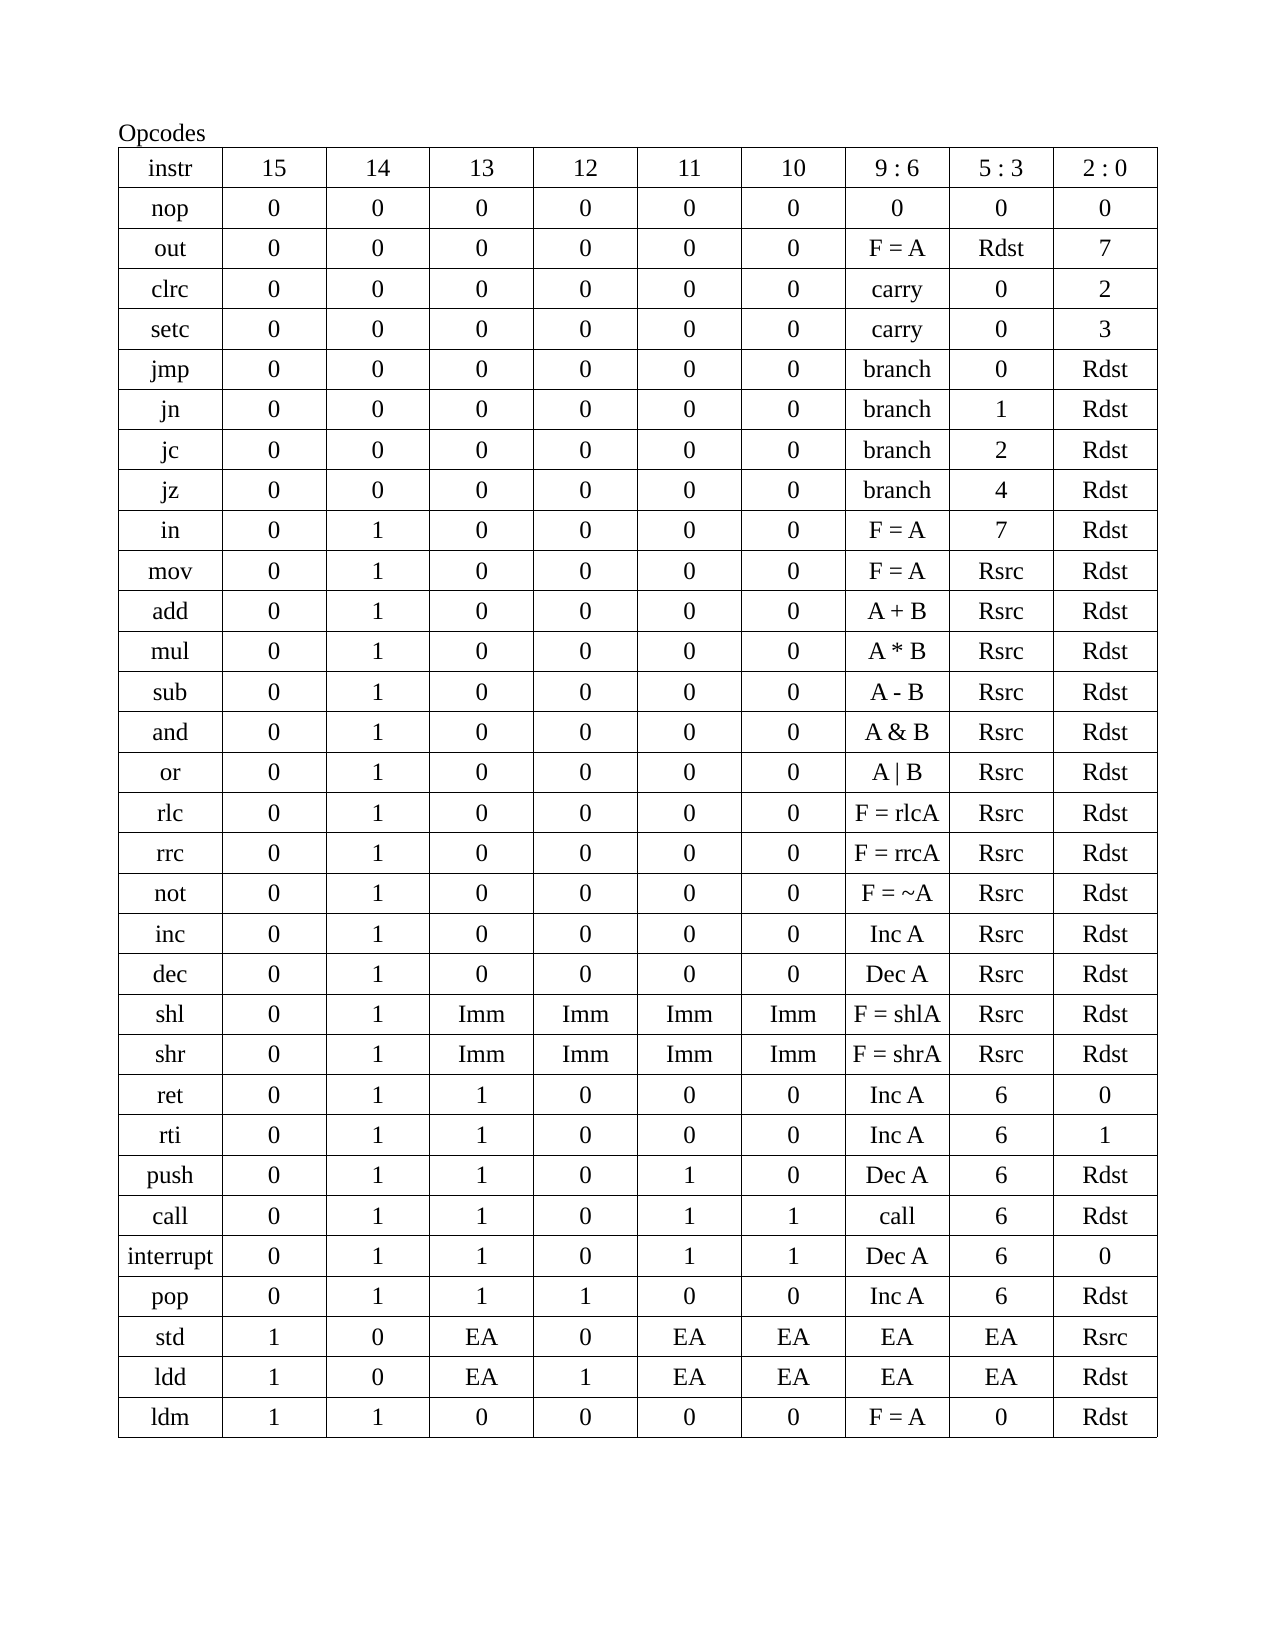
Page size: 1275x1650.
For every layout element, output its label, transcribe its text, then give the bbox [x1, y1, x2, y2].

table_cell jc [119, 430, 222, 469]
table_cell Rdst [1054, 1196, 1157, 1235]
table_cell Rdst [1054, 1156, 1157, 1195]
table_cell 1 [327, 712, 429, 752]
table_cell F = A [846, 229, 949, 268]
table_cell 0 [223, 188, 326, 227]
table_cell Rsrc [950, 995, 1053, 1034]
table_cell EA [950, 1357, 1053, 1397]
table_cell 0 [742, 1115, 845, 1155]
table_cell 1 [327, 1156, 429, 1195]
table_cell Imm [534, 1035, 637, 1074]
table_cell Rsrc [1054, 1317, 1157, 1356]
table_cell Imm [638, 995, 741, 1034]
table_cell 0 [742, 269, 845, 308]
table_cell rlc [119, 793, 222, 832]
table_cell 0 [430, 833, 533, 872]
table_cell 0 [638, 1398, 741, 1437]
table_cell 0 [223, 309, 326, 348]
table_cell Rsrc [950, 712, 1053, 752]
table_cell shl [119, 995, 222, 1034]
table_header 10 [742, 148, 845, 187]
table_cell jmp [119, 350, 222, 389]
table_cell 0 [223, 470, 326, 510]
table_cell 1 [223, 1398, 326, 1437]
table_cell 0 [950, 188, 1053, 227]
table_cell Rsrc [950, 914, 1053, 953]
table_cell Rdst [1054, 954, 1157, 993]
table_cell Imm [534, 995, 637, 1034]
table_cell nop [119, 188, 222, 227]
table_cell EA [430, 1357, 533, 1397]
table_cell setc [119, 309, 222, 348]
table_cell 0 [534, 793, 637, 832]
table_cell 0 [534, 1317, 637, 1356]
table_cell EA [638, 1317, 741, 1356]
table_cell ldd [119, 1357, 222, 1397]
table_cell F = A [846, 551, 949, 590]
table_cell 0 [223, 1156, 326, 1195]
table_cell Dec A [846, 1236, 949, 1276]
table_cell 0 [534, 1115, 637, 1155]
table_cell 0 [223, 954, 326, 993]
table_cell 0 [223, 874, 326, 913]
table_cell 0 [742, 914, 845, 953]
table_header 9 : 6 [846, 148, 949, 187]
table_cell Rsrc [950, 954, 1053, 993]
table_cell Rdst [1054, 753, 1157, 792]
table_cell 0 [430, 672, 533, 711]
table_cell 0 [223, 672, 326, 711]
table_cell out [119, 229, 222, 268]
table_cell 0 [638, 1277, 741, 1316]
table_cell 0 [534, 874, 637, 913]
table_cell Inc A [846, 914, 949, 953]
table_cell ret [119, 1075, 222, 1114]
table_cell 0 [534, 833, 637, 872]
table_cell 1 [327, 1075, 429, 1114]
table_cell 6 [950, 1115, 1053, 1155]
table_cell 0 [638, 793, 741, 832]
table_cell 0 [534, 188, 637, 227]
table_cell 1 [327, 874, 429, 913]
table_cell 1 [327, 833, 429, 872]
table_cell 0 [327, 430, 429, 469]
table_cell 1 [742, 1236, 845, 1276]
table_cell Dec A [846, 954, 949, 993]
table_cell 1 [534, 1277, 637, 1316]
table_cell A - B [846, 672, 949, 711]
table_cell 1 [327, 1115, 429, 1155]
table_cell Imm [742, 1035, 845, 1074]
table_cell 0 [638, 672, 741, 711]
table_cell 0 [430, 1398, 533, 1437]
table_cell 0 [534, 914, 637, 953]
table_cell 0 [327, 1357, 429, 1397]
table_cell 0 [430, 350, 533, 389]
table_cell 0 [1054, 188, 1157, 227]
table_cell 4 [950, 470, 1053, 510]
table_cell F = A [846, 511, 949, 550]
table_cell push [119, 1156, 222, 1195]
table_cell Rdst [1054, 551, 1157, 590]
table_cell EA [846, 1317, 949, 1356]
table_cell 0 [742, 1398, 845, 1437]
table_cell 0 [742, 632, 845, 671]
table_cell 1 [327, 1236, 429, 1276]
table_cell 0 [638, 470, 741, 510]
table_cell Dec A [846, 1156, 949, 1195]
table_cell Imm [430, 995, 533, 1034]
table_cell 0 [638, 591, 741, 631]
table_cell 1 [327, 1196, 429, 1235]
table_cell jz [119, 470, 222, 510]
table_cell 0 [223, 1277, 326, 1316]
table_cell Rdst [1054, 874, 1157, 913]
table_cell 0 [430, 591, 533, 631]
table_cell 0 [327, 470, 429, 510]
table_cell 6 [950, 1277, 1053, 1316]
table_cell 0 [534, 1236, 637, 1276]
table_cell Imm [430, 1035, 533, 1074]
table_cell 1 [430, 1156, 533, 1195]
table_cell inc [119, 914, 222, 953]
table_cell F = shrA [846, 1035, 949, 1074]
table_cell 0 [223, 430, 326, 469]
table_cell F = shlA [846, 995, 949, 1034]
table_cell 1 [223, 1357, 326, 1397]
table_cell 0 [430, 874, 533, 913]
table_cell Imm [638, 1035, 741, 1074]
table_cell 0 [742, 712, 845, 752]
table_cell 0 [742, 229, 845, 268]
table_cell EA [742, 1317, 845, 1356]
table_header 14 [327, 148, 429, 187]
table_cell Rsrc [950, 793, 1053, 832]
table_cell 1 [327, 672, 429, 711]
table_cell F = ~A [846, 874, 949, 913]
table_cell 0 [742, 874, 845, 913]
table_cell 0 [223, 1115, 326, 1155]
table_cell Rdst [1054, 470, 1157, 510]
table_cell 1 [430, 1236, 533, 1276]
table_cell Rdst [1054, 591, 1157, 631]
table_cell 1 [223, 1317, 326, 1356]
table_cell F = rrcA [846, 833, 949, 872]
table_cell 0 [534, 753, 637, 792]
table_cell 0 [742, 793, 845, 832]
table_cell Rsrc [950, 1035, 1053, 1074]
table_cell 0 [430, 430, 533, 469]
table_cell sub [119, 672, 222, 711]
table_cell 0 [1054, 1075, 1157, 1114]
table_cell 1 [950, 390, 1053, 429]
table_cell 0 [534, 430, 637, 469]
table_cell 0 [534, 1075, 637, 1114]
table_cell 0 [742, 309, 845, 348]
table_cell 0 [327, 1317, 429, 1356]
table_cell 0 [534, 954, 637, 993]
table_cell 1 [638, 1156, 741, 1195]
table_cell Rdst [1054, 350, 1157, 389]
table_header 11 [638, 148, 741, 187]
table_cell 0 [430, 188, 533, 227]
table_cell Imm [742, 995, 845, 1034]
table_cell 0 [223, 551, 326, 590]
table_cell 1 [327, 753, 429, 792]
table_cell Inc A [846, 1075, 949, 1114]
table_cell add [119, 591, 222, 631]
table_cell EA [742, 1357, 845, 1397]
table_cell 0 [223, 511, 326, 550]
table_cell branch [846, 470, 949, 510]
table_cell 0 [846, 188, 949, 227]
table_cell 0 [430, 753, 533, 792]
table_cell Rdst [1054, 833, 1157, 872]
table_cell 0 [1054, 1236, 1157, 1276]
table_cell 0 [327, 390, 429, 429]
table_cell 1 [327, 591, 429, 631]
table_cell 0 [742, 350, 845, 389]
table_cell 0 [638, 269, 741, 308]
table_cell EA [430, 1317, 533, 1356]
table_cell 0 [638, 511, 741, 550]
table_header 12 [534, 148, 637, 187]
table_cell Rsrc [950, 874, 1053, 913]
table_cell 0 [223, 591, 326, 631]
table_cell rti [119, 1115, 222, 1155]
table_cell 0 [950, 309, 1053, 348]
table_cell 1 [327, 793, 429, 832]
table_cell 0 [223, 350, 326, 389]
table_cell 0 [742, 1277, 845, 1316]
table_cell 0 [223, 833, 326, 872]
table_cell 1 [638, 1236, 741, 1276]
table_cell 0 [223, 793, 326, 832]
table_cell 0 [638, 1075, 741, 1114]
table_cell 0 [742, 188, 845, 227]
table_cell 0 [430, 632, 533, 671]
table_cell 0 [534, 632, 637, 671]
table_cell 2 [950, 430, 1053, 469]
table_cell Rsrc [950, 591, 1053, 631]
table_cell 0 [534, 1398, 637, 1437]
table_cell 0 [742, 672, 845, 711]
table_cell 0 [534, 1156, 637, 1195]
table_cell interrupt [119, 1236, 222, 1276]
table_cell 0 [534, 672, 637, 711]
table_cell 0 [430, 390, 533, 429]
table_cell Rdst [1054, 995, 1157, 1034]
table_cell Rdst [1054, 511, 1157, 550]
table_cell 0 [223, 712, 326, 752]
table_cell Rdst [1054, 390, 1157, 429]
table_cell shr [119, 1035, 222, 1074]
table_cell 7 [950, 511, 1053, 550]
table_cell mov [119, 551, 222, 590]
table_cell 0 [430, 712, 533, 752]
table_cell 1 [327, 914, 429, 953]
table_cell 0 [534, 1196, 637, 1235]
table_cell Rsrc [950, 672, 1053, 711]
table_cell std [119, 1317, 222, 1356]
table_cell dec [119, 954, 222, 993]
table_cell 0 [327, 350, 429, 389]
table_cell 0 [638, 914, 741, 953]
table_cell 0 [534, 712, 637, 752]
table_cell Rdst [1054, 712, 1157, 752]
table_cell Rsrc [950, 632, 1053, 671]
table_cell 0 [223, 390, 326, 429]
table_cell 1 [430, 1196, 533, 1235]
table_cell 0 [534, 591, 637, 631]
table_cell 1 [327, 511, 429, 550]
table_cell Rdst [950, 229, 1053, 268]
table_cell 0 [223, 1196, 326, 1235]
table_cell 3 [1054, 309, 1157, 348]
table_cell 0 [430, 914, 533, 953]
table_cell 0 [534, 269, 637, 308]
table_cell branch [846, 350, 949, 389]
table_cell 0 [742, 1156, 845, 1195]
table_cell 0 [638, 188, 741, 227]
table_cell 0 [534, 551, 637, 590]
table_cell 1 [1054, 1115, 1157, 1155]
table_cell 0 [327, 269, 429, 308]
table_header 13 [430, 148, 533, 187]
table_cell 1 [327, 954, 429, 993]
table_cell 0 [638, 430, 741, 469]
table_cell 0 [742, 390, 845, 429]
table_cell Rdst [1054, 914, 1157, 953]
table_cell 0 [430, 793, 533, 832]
table_cell 0 [223, 914, 326, 953]
table_cell 0 [534, 229, 637, 268]
table_cell 0 [638, 753, 741, 792]
table_cell 1 [327, 1035, 429, 1074]
table_cell 0 [534, 309, 637, 348]
table_cell carry [846, 269, 949, 308]
table_cell jn [119, 390, 222, 429]
table_cell F = rlcA [846, 793, 949, 832]
table_cell 0 [742, 591, 845, 631]
table_cell 0 [742, 551, 845, 590]
table_cell not [119, 874, 222, 913]
table_cell 0 [327, 188, 429, 227]
table_cell 0 [638, 632, 741, 671]
table_cell 0 [638, 390, 741, 429]
table_cell carry [846, 309, 949, 348]
table_cell 1 [430, 1075, 533, 1114]
table_cell 0 [638, 833, 741, 872]
table_cell Rdst [1054, 793, 1157, 832]
table_cell branch [846, 390, 949, 429]
table_header 2 : 0 [1054, 148, 1157, 187]
table_cell Rdst [1054, 672, 1157, 711]
table_cell 0 [742, 833, 845, 872]
table_cell 0 [534, 511, 637, 550]
table_cell 1 [327, 1277, 429, 1316]
table_cell call [846, 1196, 949, 1235]
table_cell rrc [119, 833, 222, 872]
table_cell 0 [638, 1115, 741, 1155]
table_cell Rdst [1054, 632, 1157, 671]
table_cell 0 [742, 954, 845, 993]
table_cell 0 [742, 511, 845, 550]
table_cell Rdst [1054, 1398, 1157, 1437]
table_cell 1 [327, 1398, 429, 1437]
table_cell 0 [950, 269, 1053, 308]
table_cell call [119, 1196, 222, 1235]
table_cell 1 [327, 551, 429, 590]
table_cell Rsrc [950, 833, 1053, 872]
table_cell ldm [119, 1398, 222, 1437]
table_cell 1 [742, 1196, 845, 1235]
table_cell 7 [1054, 229, 1157, 268]
table_cell EA [846, 1357, 949, 1397]
table_cell Rdst [1054, 1277, 1157, 1316]
table_cell 1 [327, 995, 429, 1034]
table_cell 0 [327, 229, 429, 268]
table_cell 2 [1054, 269, 1157, 308]
table_cell clrc [119, 269, 222, 308]
table_cell 0 [534, 470, 637, 510]
table_cell 0 [430, 551, 533, 590]
table_cell Inc A [846, 1115, 949, 1155]
table_cell A | B [846, 753, 949, 792]
table_cell 0 [534, 350, 637, 389]
table_cell 1 [430, 1277, 533, 1316]
table_cell 0 [742, 1075, 845, 1114]
table_cell 0 [327, 309, 429, 348]
table_cell 1 [430, 1115, 533, 1155]
table_cell 6 [950, 1236, 1053, 1276]
table_cell A * B [846, 632, 949, 671]
table_cell 0 [638, 712, 741, 752]
table_cell 0 [742, 430, 845, 469]
table_cell 0 [223, 229, 326, 268]
table_cell mul [119, 632, 222, 671]
table_cell Rsrc [950, 551, 1053, 590]
table_cell 6 [950, 1156, 1053, 1195]
table_header 15 [223, 148, 326, 187]
table_cell 6 [950, 1196, 1053, 1235]
table_cell and [119, 712, 222, 752]
table_cell 0 [430, 309, 533, 348]
table_cell in [119, 511, 222, 550]
table_cell 6 [950, 1075, 1053, 1114]
table_cell 0 [223, 1075, 326, 1114]
table_cell 0 [534, 390, 637, 429]
table_cell 0 [223, 995, 326, 1034]
table_cell 1 [638, 1196, 741, 1235]
table_cell 0 [638, 309, 741, 348]
table_cell A & B [846, 712, 949, 752]
table_cell 0 [638, 229, 741, 268]
table_cell 0 [430, 954, 533, 993]
table_cell Inc A [846, 1277, 949, 1316]
table_cell 1 [534, 1357, 637, 1397]
table_cell F = A [846, 1398, 949, 1437]
table_cell 0 [742, 470, 845, 510]
table_cell EA [638, 1357, 741, 1397]
table_header 5 : 3 [950, 148, 1053, 187]
table_cell branch [846, 430, 949, 469]
table_cell 0 [223, 1236, 326, 1276]
table_cell 0 [950, 350, 1053, 389]
table_cell 0 [638, 954, 741, 993]
table_cell Rdst [1054, 1357, 1157, 1397]
text Opcodes [118, 118, 1157, 147]
table_cell 0 [223, 269, 326, 308]
table_cell 0 [638, 350, 741, 389]
table_cell 0 [430, 511, 533, 550]
table_cell 0 [638, 874, 741, 913]
table_cell 0 [223, 753, 326, 792]
table_cell 0 [638, 551, 741, 590]
table_cell 0 [223, 1035, 326, 1074]
table_cell 1 [327, 632, 429, 671]
table_cell 0 [430, 470, 533, 510]
table_cell 0 [430, 229, 533, 268]
table_cell 0 [950, 1398, 1053, 1437]
table_cell EA [950, 1317, 1053, 1356]
table_cell pop [119, 1277, 222, 1316]
table_cell 0 [430, 269, 533, 308]
table_header instr [119, 148, 222, 187]
table_cell Rsrc [950, 753, 1053, 792]
table_cell Rdst [1054, 1035, 1157, 1074]
table_cell 0 [742, 753, 845, 792]
table_cell 0 [223, 632, 326, 671]
table_cell or [119, 753, 222, 792]
table_cell A + B [846, 591, 949, 631]
table_cell Rdst [1054, 430, 1157, 469]
